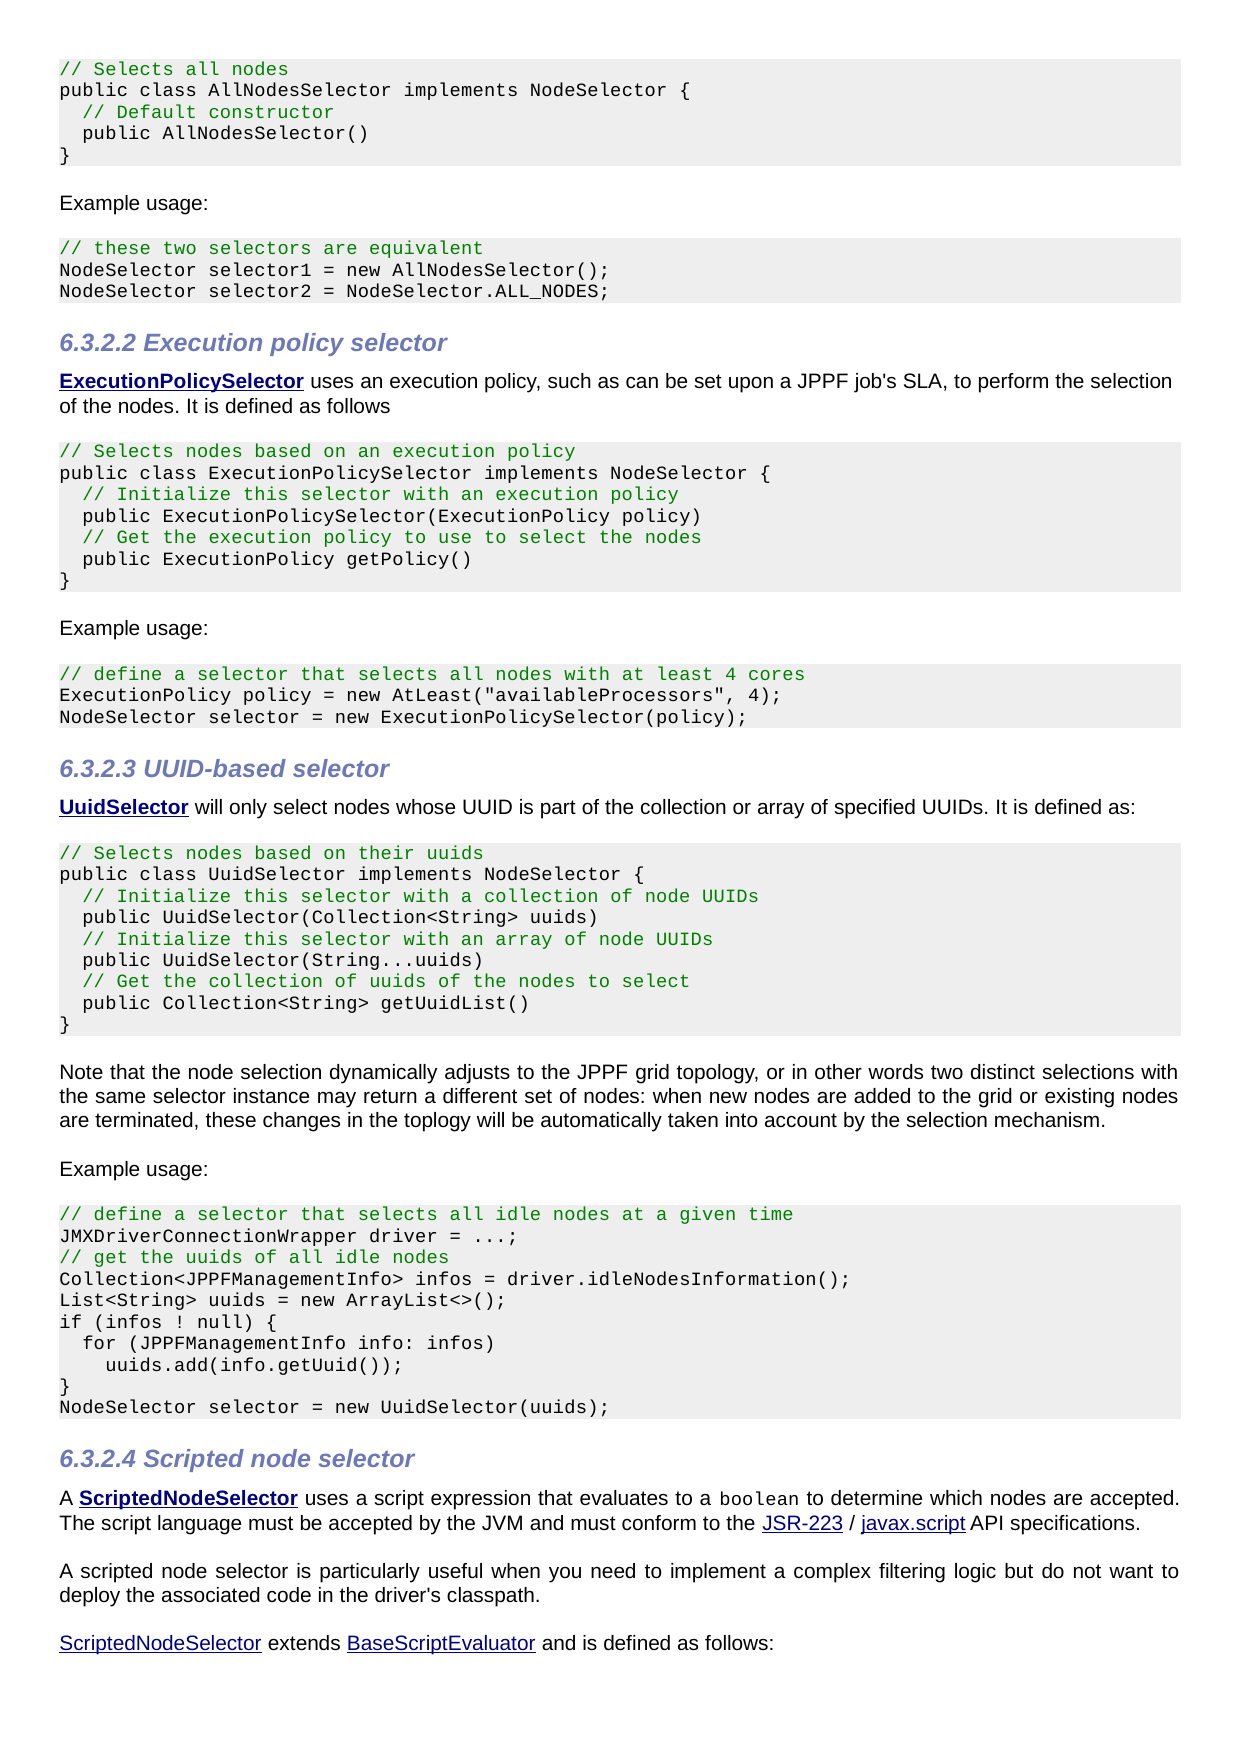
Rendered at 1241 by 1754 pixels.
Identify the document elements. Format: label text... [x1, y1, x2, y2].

text // Initialize this selector with an execution policy [59, 484, 1181, 506]
text // Default constructor [59, 102, 1181, 123]
text // Initialize this selector with an array of node UUIDs [59, 929, 1181, 950]
subtitle UUID-based selector [59, 753, 1181, 782]
text A ScriptedNodeSelector uses a script expression that evaluates to a boolean to determine which nodes are accepted. The script language must be accepted by the JVM and must conform to the JSR-223 / javax.script API specifications. [59, 1486, 1181, 1535]
subtitle Execution policy selector [59, 328, 1181, 357]
text NodeSelector selector = new UuidSelector(uuids); [59, 1398, 1181, 1419]
text A scripted node selector is particularly useful when you need to implement a complex filtering logic but do not want to deploy the associated code in the driver's classpath. [59, 1559, 1181, 1607]
subtitle Scripted node selector [59, 1444, 1181, 1473]
text uuids.add(info.getUuid()); [59, 1355, 1181, 1376]
text // these two selectors are equivalent [59, 238, 1181, 260]
text // Get the execution policy to use to select the nodes [59, 527, 1181, 549]
text NodeSelector selector = new ExecutionPolicySelector(policy); [59, 707, 1181, 728]
text } [59, 1015, 1181, 1036]
text ScriptedNodeSelector extends BaseScriptEvaluator and is defined as follows: [59, 1631, 1181, 1655]
text Example usage: [59, 190, 1181, 214]
text public AllNodesSelector() [59, 123, 1181, 145]
text if (infos ! null) { [59, 1312, 1181, 1333]
text } [59, 1376, 1181, 1398]
text Collection<JPPFManagementInfo> infos = driver.idleNodesInformation(); [59, 1269, 1181, 1291]
text NodeSelector selector1 = new AllNodesSelector(); [59, 260, 1181, 281]
text UuidSelector will only select nodes whose UUID is part of the collection or array of specified UUIDs. It is defined as: [59, 795, 1181, 819]
text public UuidSelector(String...uuids) [59, 950, 1181, 972]
text for (JPPFManagementInfo info: infos) [59, 1333, 1181, 1355]
text Example usage: [59, 1157, 1181, 1181]
text public class UuidSelector implements NodeSelector { [59, 864, 1181, 886]
text List<String> uuids = new ArrayList<>(); [59, 1291, 1181, 1312]
text // Initialize this selector with a collection of node UUIDs [59, 886, 1181, 907]
text // Selects nodes based on an execution policy [59, 442, 1181, 463]
text public class AllNodesSelector implements NodeSelector { [59, 81, 1181, 102]
text public UuidSelector(Collection<String> uuids) [59, 907, 1181, 929]
text Example usage: [59, 616, 1181, 640]
text // define a selector that selects all nodes with at least 4 cores [59, 664, 1181, 686]
text public Collection<String> getUuidList() [59, 993, 1181, 1015]
text // define a selector that selects all idle nodes at a given time [59, 1205, 1181, 1226]
text // Get the collection of uuids of the nodes to select [59, 972, 1181, 993]
text // Selects all nodes [59, 59, 1181, 81]
text } [59, 145, 1181, 166]
text JMXDriverConnectionWrapper driver = ...; [59, 1226, 1181, 1248]
text public ExecutionPolicy getPolicy() [59, 549, 1181, 570]
text ExecutionPolicy policy = new AtLeast("availableProcessors", 4); [59, 686, 1181, 707]
text } [59, 570, 1181, 592]
text // get the uuids of all idle nodes [59, 1248, 1181, 1269]
text // Selects nodes based on their uuids [59, 843, 1181, 864]
text ExecutionPolicySelector uses an execution policy, such as can be set upon a JPPF job's SLA, to perform the selection of the nodes. It is defined as follows [59, 369, 1181, 418]
text Note that the node selection dynamically adjusts to the JPPF grid topology, or in other words two distinct selections with the same selector instance may return a different set of nodes: when new nodes are added to the grid or existing nodes are terminated, these changes in the toplogy will be automatically taken into account by the selection mechanism. [59, 1060, 1181, 1132]
text public ExecutionPolicySelector(ExecutionPolicy policy) [59, 506, 1181, 527]
text public class ExecutionPolicySelector implements NodeSelector { [59, 463, 1181, 484]
text NodeSelector selector2 = NodeSelector.ALL_NODES; [59, 281, 1181, 303]
